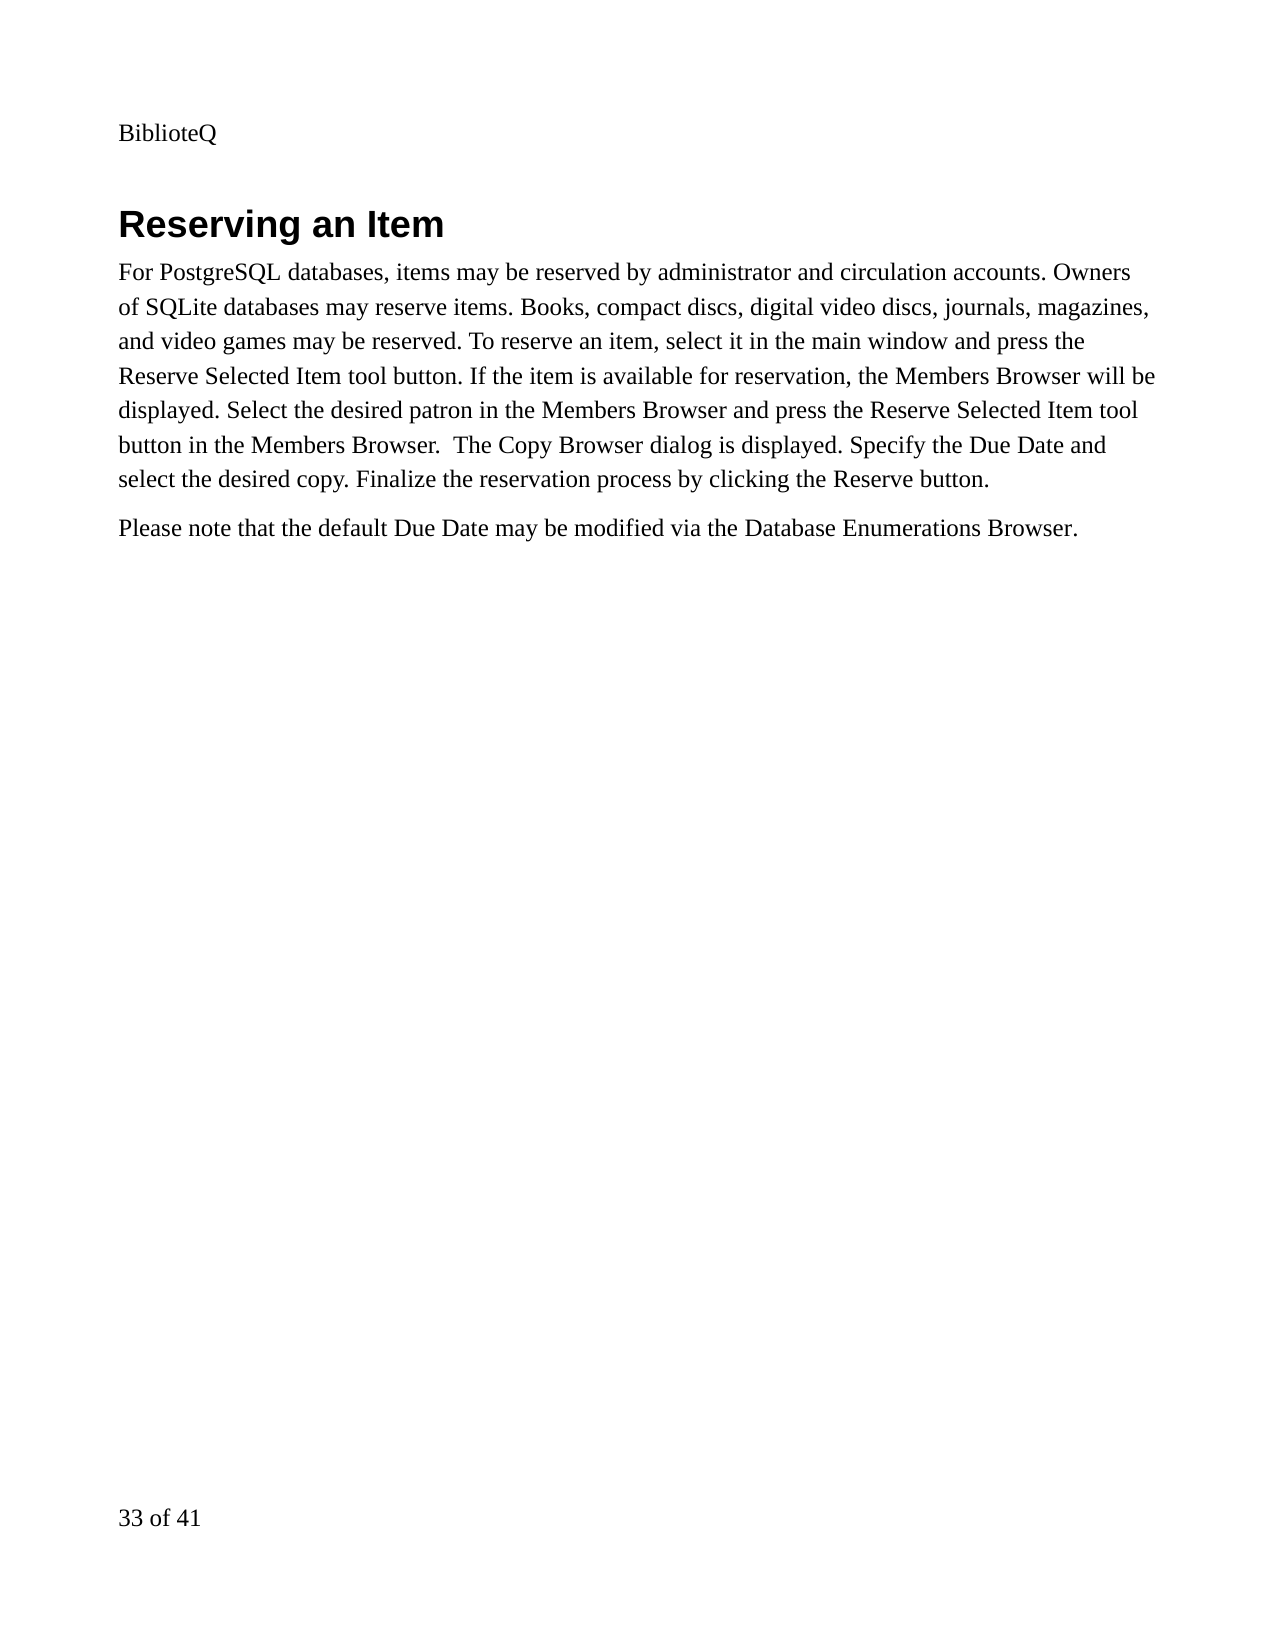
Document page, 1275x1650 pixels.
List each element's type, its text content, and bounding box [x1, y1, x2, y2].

subtitle Reserving an Item [118, 201, 1157, 245]
text Please note that the default Due Date may be modified via the Database Enumerations Browser. [118, 513, 1157, 542]
text For PostgreSQL databases, items may be reserved by administrator and circulation accounts. Owners of SQLite databases may reserve items. Books, compact discs, digital video discs, journals, magazines, and video games may be reserved. To reserve an item, select it in the main window and press the Reserve Selected Item tool button. If the item is available for reservation, the Members Browser will be displayed. Select the desired patron in the Members Browser and press the Reserve Selected Item tool button in the Members Browser. The Copy Browser dialog is displayed. Specify the Due Date and select the desired copy. Finalize the reservation process by clicking the Reserve button. [118, 257, 1157, 493]
